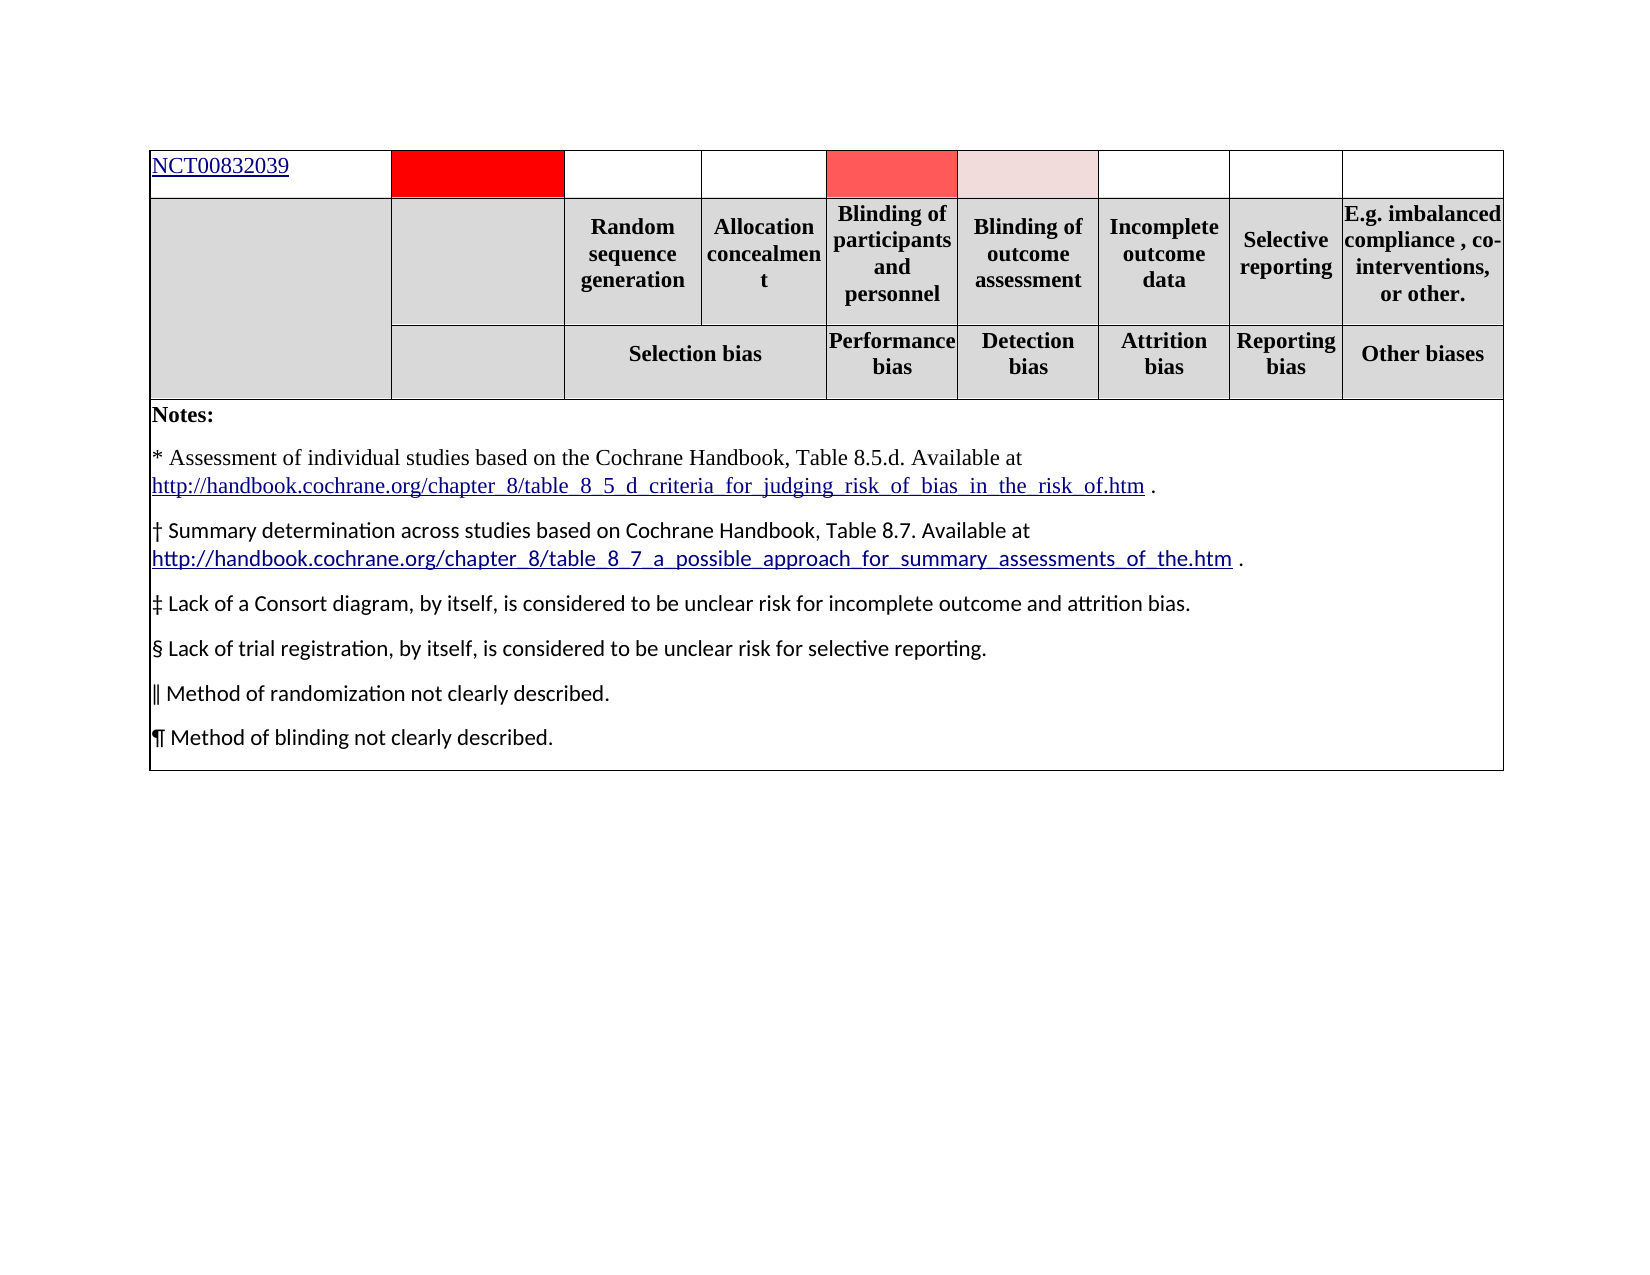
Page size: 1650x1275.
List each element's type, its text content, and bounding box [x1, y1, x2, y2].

table_cell [958, 151, 1098, 197]
table_cell Allocation concealment [702, 199, 826, 324]
table_cell [1343, 151, 1503, 197]
table_cell Other biases [1343, 326, 1503, 398]
table_cell Selection bias [565, 326, 826, 398]
table_cell Reporting bias [1230, 326, 1342, 398]
table_cell [565, 151, 701, 197]
table_cell [392, 151, 564, 197]
table_cell [392, 326, 564, 398]
table_cell Random sequence generation [565, 199, 701, 324]
table_cell Incomplete outcome data [1099, 199, 1229, 324]
table_cell Performance bias [827, 326, 957, 398]
table_cell [827, 151, 957, 197]
table_cell [1230, 151, 1342, 197]
table_cell [392, 199, 564, 324]
table_cell Blinding of outcome assessment [958, 199, 1098, 324]
table_cell E.g. imbalanced compliance , co-interventions, or other. [1343, 199, 1503, 324]
table_cell Blinding of participants and personnel [827, 199, 957, 324]
table_cell Notes: * Assessment of individual studies based on the Cochrane Handbook, Table 8.5.d. Available at http://handbook.cochrane.org/chapter_8/table_8_5_d_criteria_for_judging_risk_of_bias_in_the_risk_of.htm . † Summary determination across studies based on Cochrane Handbook, Table 8.7. Available at http://handbook.cochrane.org/chapter_8/table_8_7_a_possible_approach_for_summary_assessments_of_the.htm . ‡ Lack of a Consort diagram, by itself, is considered to be unclear risk for incomplete outcome and attrition bias. § Lack of trial registration, by itself, is considered to be unclear risk for selective reporting. ‖ Method of randomization not clearly described. ¶ Method of blinding not clearly described. [151, 400, 1503, 770]
table_cell [702, 151, 826, 197]
table_cell Detection bias [958, 326, 1098, 398]
table_cell [1099, 151, 1229, 197]
table_cell Attrition bias [1099, 326, 1229, 398]
table_cell [151, 199, 391, 398]
table_cell Selective reporting [1230, 199, 1342, 324]
table_cell NCT00832039 [151, 151, 391, 197]
